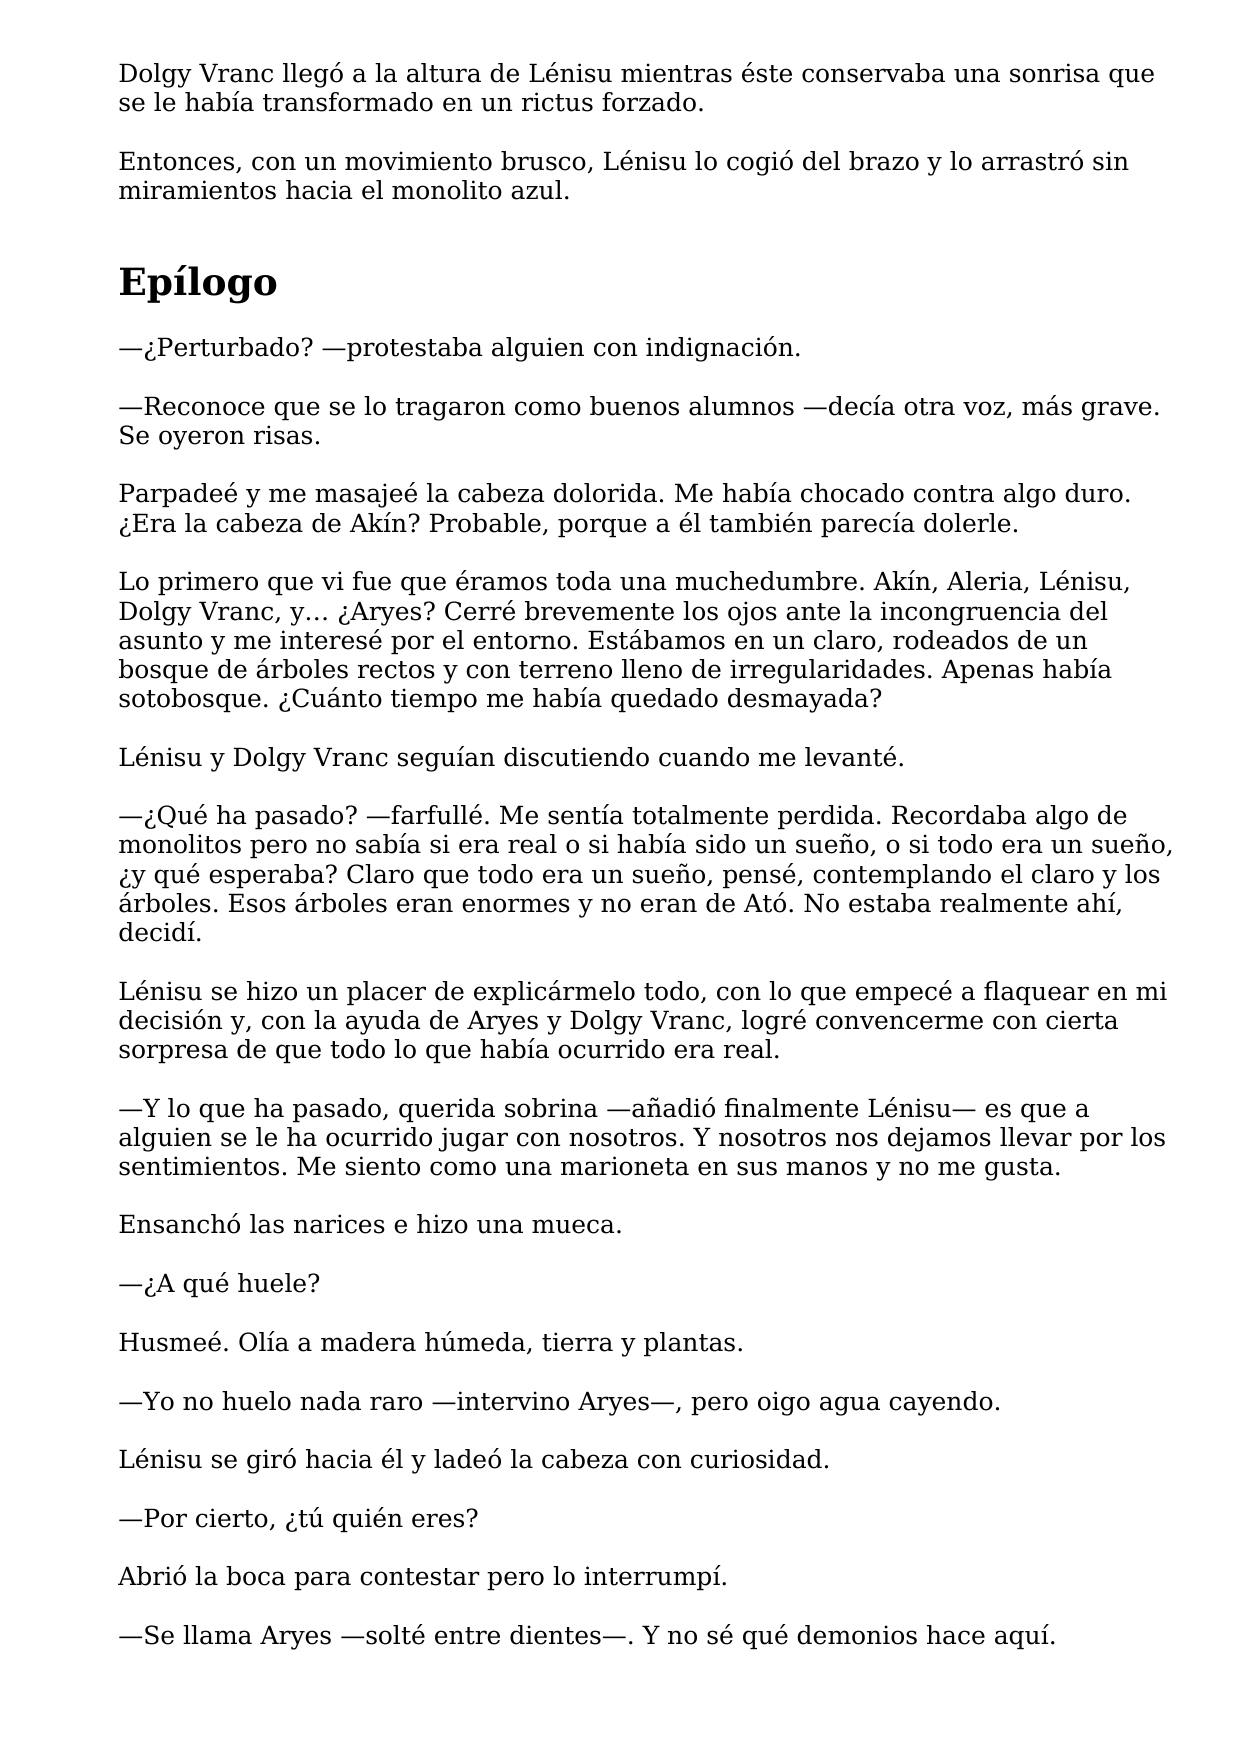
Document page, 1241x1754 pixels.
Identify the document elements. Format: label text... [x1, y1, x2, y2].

text Ensanchó las narices e hizo una mueca. [118, 1211, 1181, 1240]
text —Yo no huelo nada raro —intervino Aryes—, pero oigo agua cayendo. [118, 1387, 1181, 1416]
text —Reconoce que se lo tragaron como buenos alumnos —decía otra voz, más grave. Se oyeron risas. [118, 392, 1181, 450]
text —Por cierto, ¿tú quién eres? [118, 1504, 1181, 1533]
text Abrió la boca para contestar pero lo interrumpí. [118, 1563, 1181, 1592]
text —¿A qué huele? [118, 1269, 1181, 1298]
text Lénisu se hizo un placer de explicármelo todo, con lo que empecé a flaquear en mi decisión y, con la ayuda de Aryes y Dolgy Vranc, logré convencerme con cierta sorpresa de que todo lo que había ocurrido era real. [118, 977, 1181, 1064]
text —Y lo que ha pasado, querida sobrina —añadió finalmente Lénisu— es que a alguien se le ha ocurrido jugar con nosotros. Y nosotros nos dejamos llevar por los sentimientos. Me siento como una marioneta en sus manos y no me gusta. [118, 1094, 1181, 1181]
text Lo primero que vi fue que éramos toda una muchedumbre. Akín, Aleria, Lénisu, Dolgy Vranc, y… ¿Aryes? Cerré brevemente los ojos ante la incongruencia del asunto y me interesé por el entorno. Estábamos en un claro, rodeados de un bosque de árboles rectos y con terreno lleno de irregularidades. Apenas había sotobosque. ¿Cuánto tiempo me había quedado desmayada? [118, 567, 1181, 713]
subtitle Epílogo [118, 260, 1181, 304]
text Lénisu y Dolgy Vranc seguían discutiendo cuando me levanté. [118, 743, 1181, 772]
text —¿Qué ha pasado? —farfullé. Me sentía totalmente perdida. Recordaba algo de monolitos pero no sabía si era real o si había sido un sueño, o si todo era un sueño, ¿y qué esperaba? Claro que todo era un sueño, pensé, contemplando el claro y los árboles. Esos árboles eran enormes y no eran de Ató. No estaba realmente ahí, decidí. [118, 801, 1181, 947]
text —Se llama Aryes —solté entre dientes—. Y no sé qué demonios hace aquí. [118, 1621, 1181, 1650]
text Entonces, con un movimiento brusco, Lénisu lo cogió del brazo y lo arrastró sin miramientos hacia el monolito azul. [118, 147, 1181, 205]
text Husmeé. Olía a madera húmeda, tierra y plantas. [118, 1328, 1181, 1357]
text Parpadeé y me masajeé la cabeza dolorida. Me había chocado contra algo duro. ¿Era la cabeza de Akín? Probable, porque a él también parecía dolerle. [118, 480, 1181, 538]
text Dolgy Vranc llegó a la altura de Lénisu mientras éste conservaba una sonrisa que se le había transformado en un rictus forzado. [118, 59, 1181, 117]
text Lénisu se giró hacia él y ladeó la cabeza con curiosidad. [118, 1445, 1181, 1474]
text —¿Perturbado? —protestaba alguien con indignación. [118, 333, 1181, 362]
